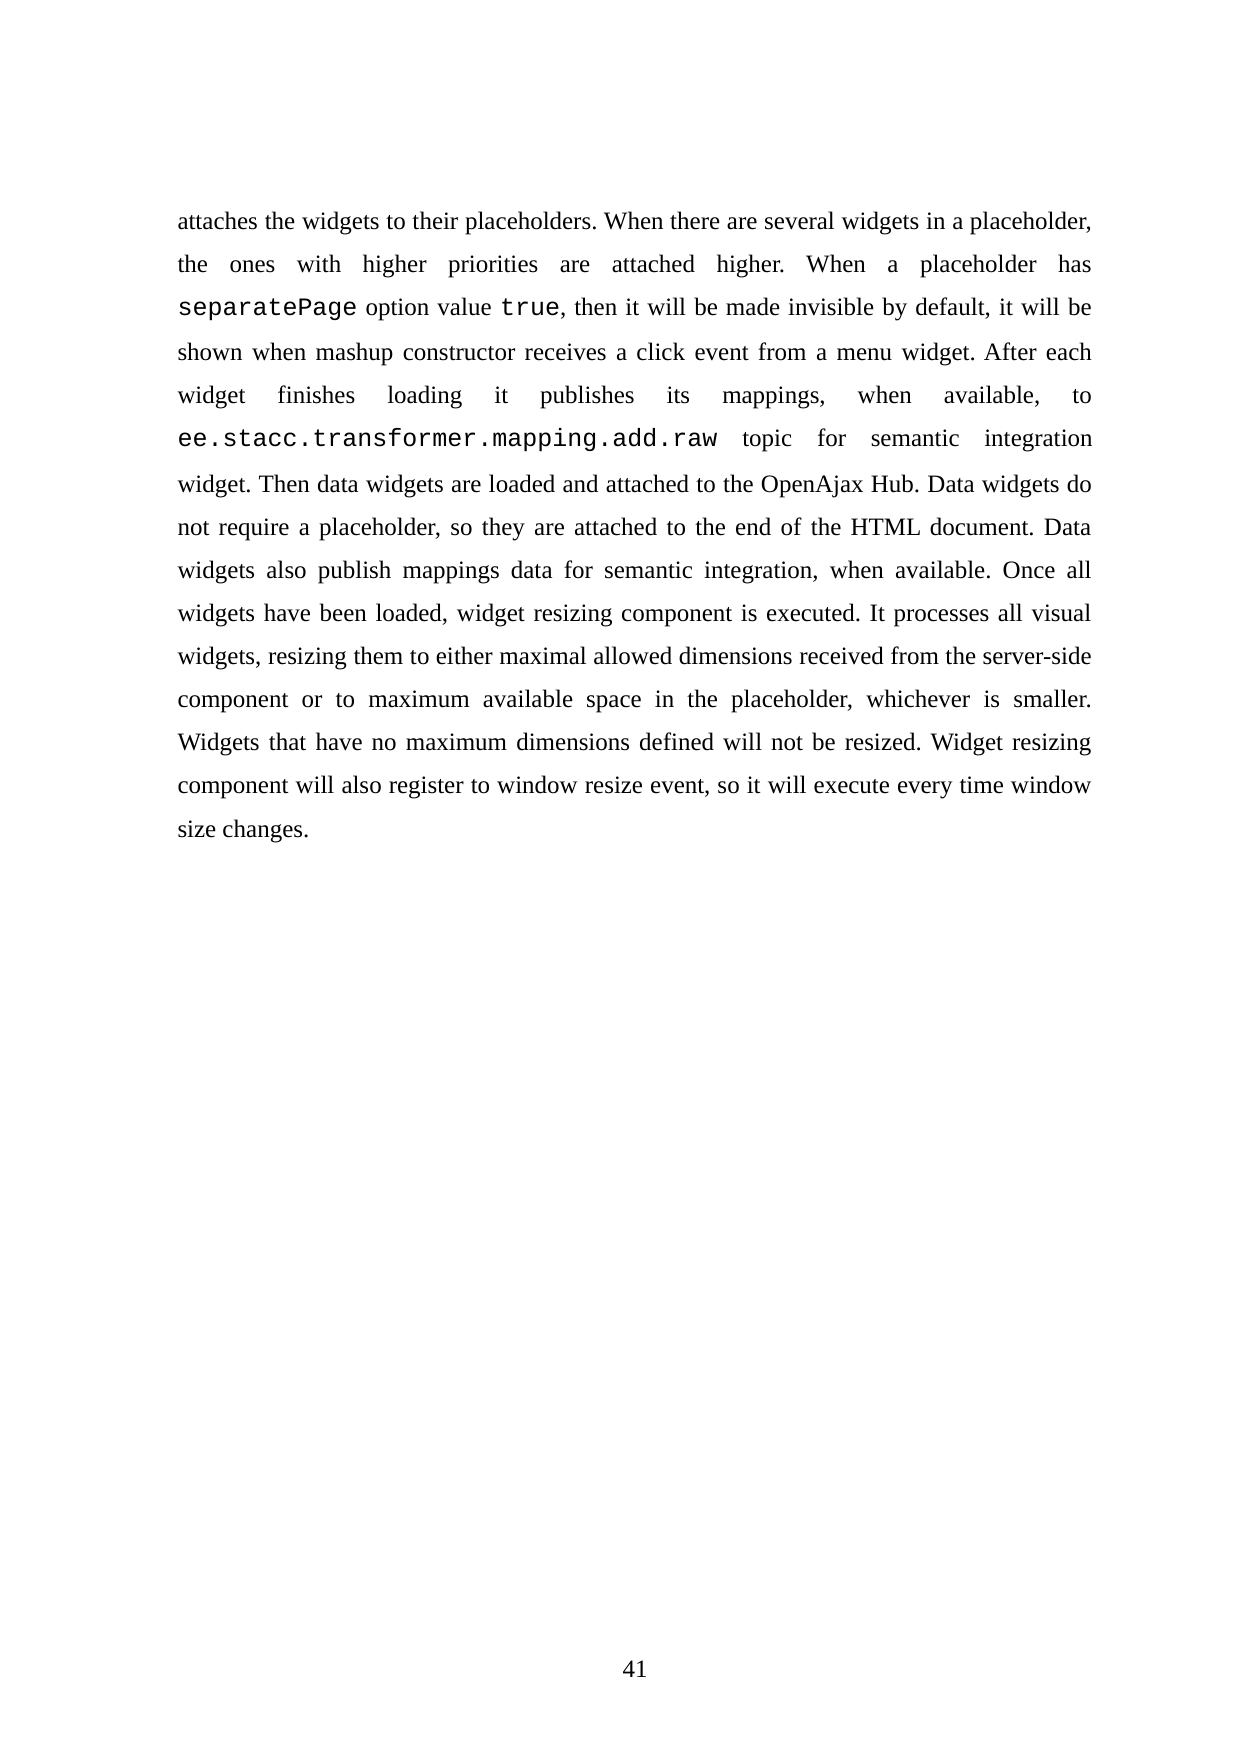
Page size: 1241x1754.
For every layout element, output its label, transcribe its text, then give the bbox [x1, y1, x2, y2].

text attaches the widgets to their placeholders. When there are several widgets in a placeholder, the ones with higher priorities are attached higher. When a placeholder has separatePage option value true, then it will be made invisible by default, it will be shown when mashup constructor receives a click event from a menu widget. After each widget finishes loading it publishes its mappings, when available, to ee.stacc.transformer.mapping.add.raw topic for semantic integration widget. Then data widgets are loaded and attached to the OpenAjax Hub. Data widgets do not require a placeholder, so they are attached to the end of the HTML document. Data widgets also publish mappings data for semantic integration, when available. Once all widgets have been loaded, widget resizing component is executed. It processes all visual widgets, resizing them to either maximal allowed dimensions received from the server-side component or to maximum available space in the placeholder, whichever is smaller. Widgets that have no maximum dimensions defined will not be resized. Widget resizing component will also register to window resize event, so it will execute every time window size changes. [177, 206, 1093, 842]
